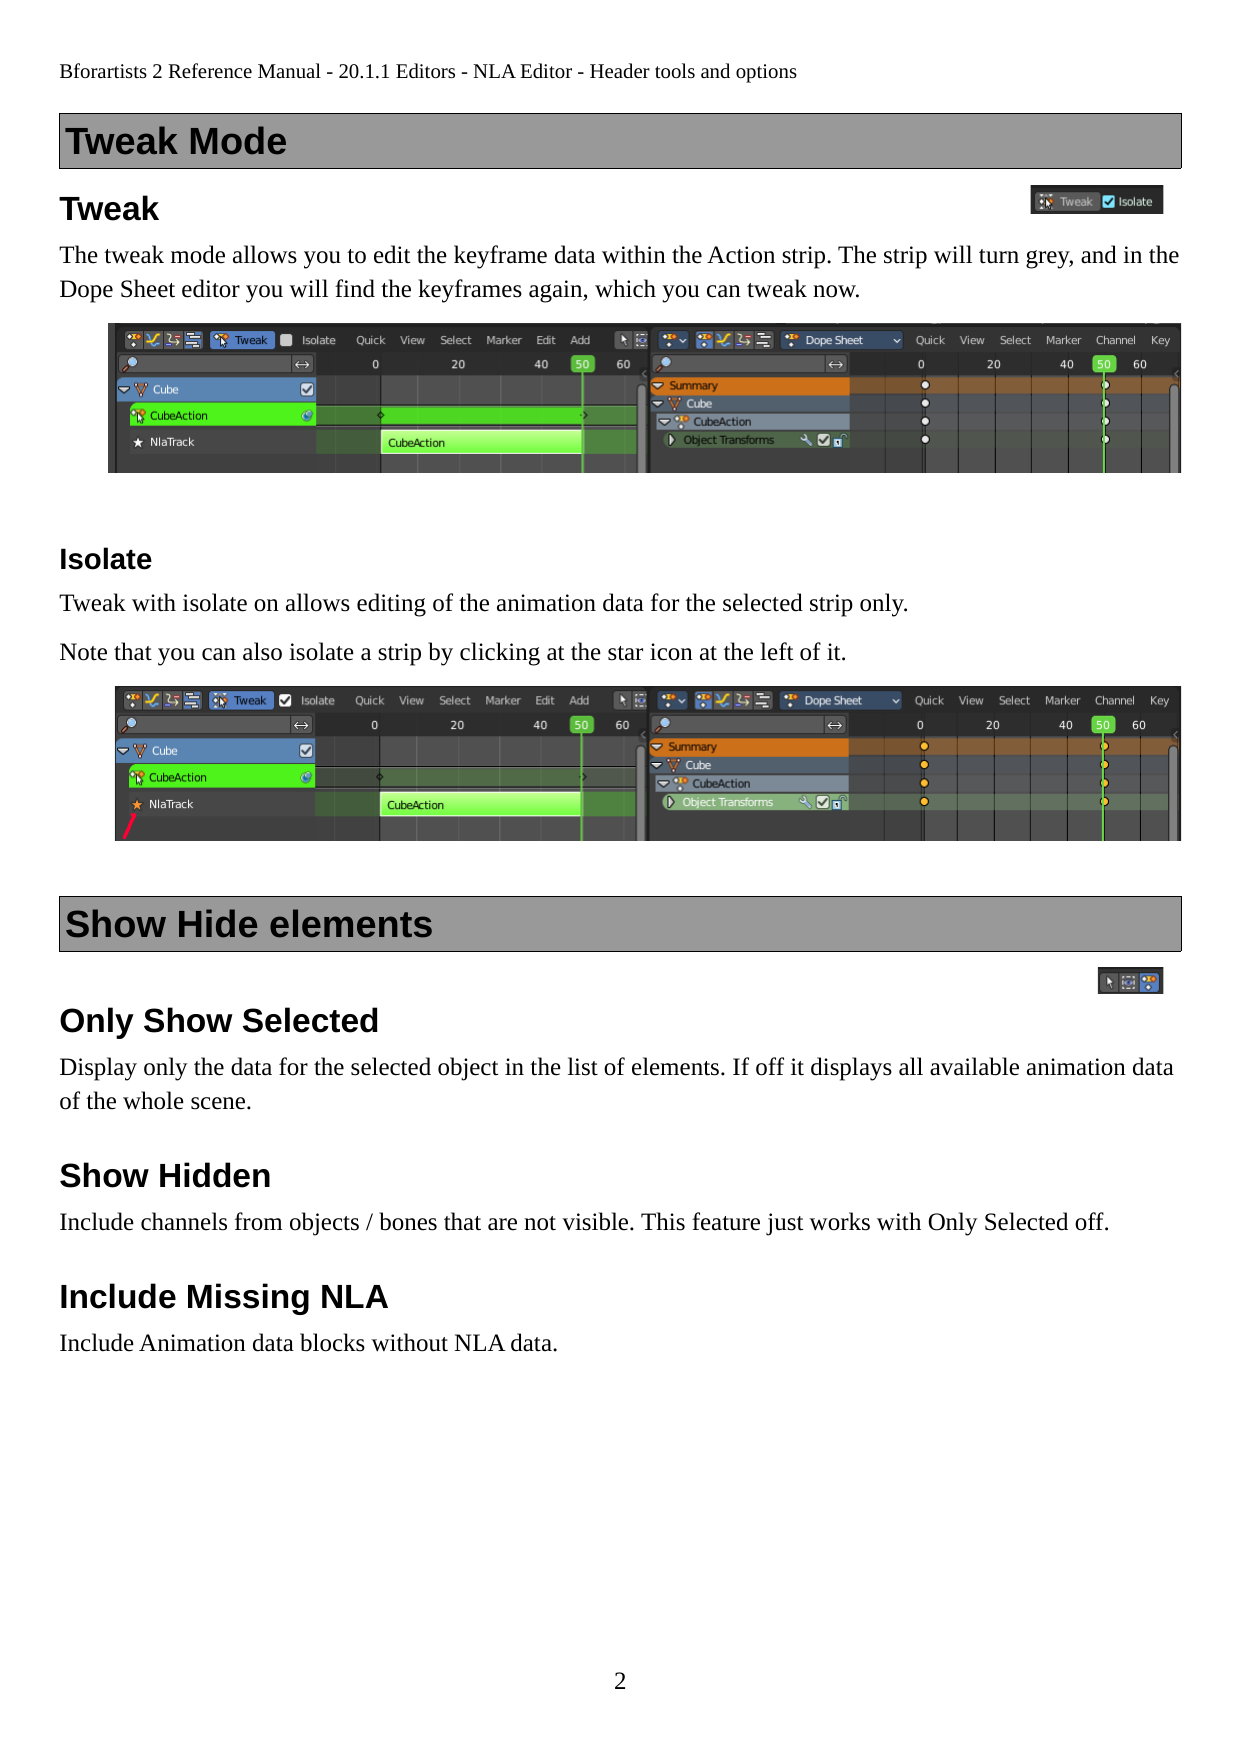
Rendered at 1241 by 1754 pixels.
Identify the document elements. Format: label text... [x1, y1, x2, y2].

picture [1097, 967, 1164, 994]
text Display only the data for the selected object in the list of elements. If off it displays all available animation data of the whole scene. [59, 1052, 1181, 1115]
table_header Show Hide elements [60, 897, 1181, 951]
table_header Tweak Mode [60, 114, 1181, 168]
picture [108, 323, 1182, 473]
subtitle Show Hidden [59, 1156, 1181, 1194]
text Note that you can also isolate a strip by clicking at the star icon at the left of it. [59, 637, 1181, 666]
subtitle Include Missing NLA [59, 1277, 1181, 1316]
text Include Animation data blocks without NLA data. [59, 1328, 1181, 1357]
text The tweak mode allows you to edit the keyframe data within the Action strip. The strip will turn grey, and in the Dope Sheet editor you will find the keyframes again, which you can tweak now. [59, 240, 1181, 303]
text Include channels from objects / bones that are not visible. This feature just works with Only Selected off. [59, 1207, 1181, 1236]
subtitle Only Show Selected [59, 1000, 1181, 1039]
subtitle Tweak [59, 189, 1181, 227]
picture [114, 686, 1182, 841]
text Tweak with isolate on allows editing of the animation data for the selected strip only. [59, 588, 1181, 617]
picture [1030, 185, 1164, 214]
subtitle Isolate [59, 542, 1181, 575]
